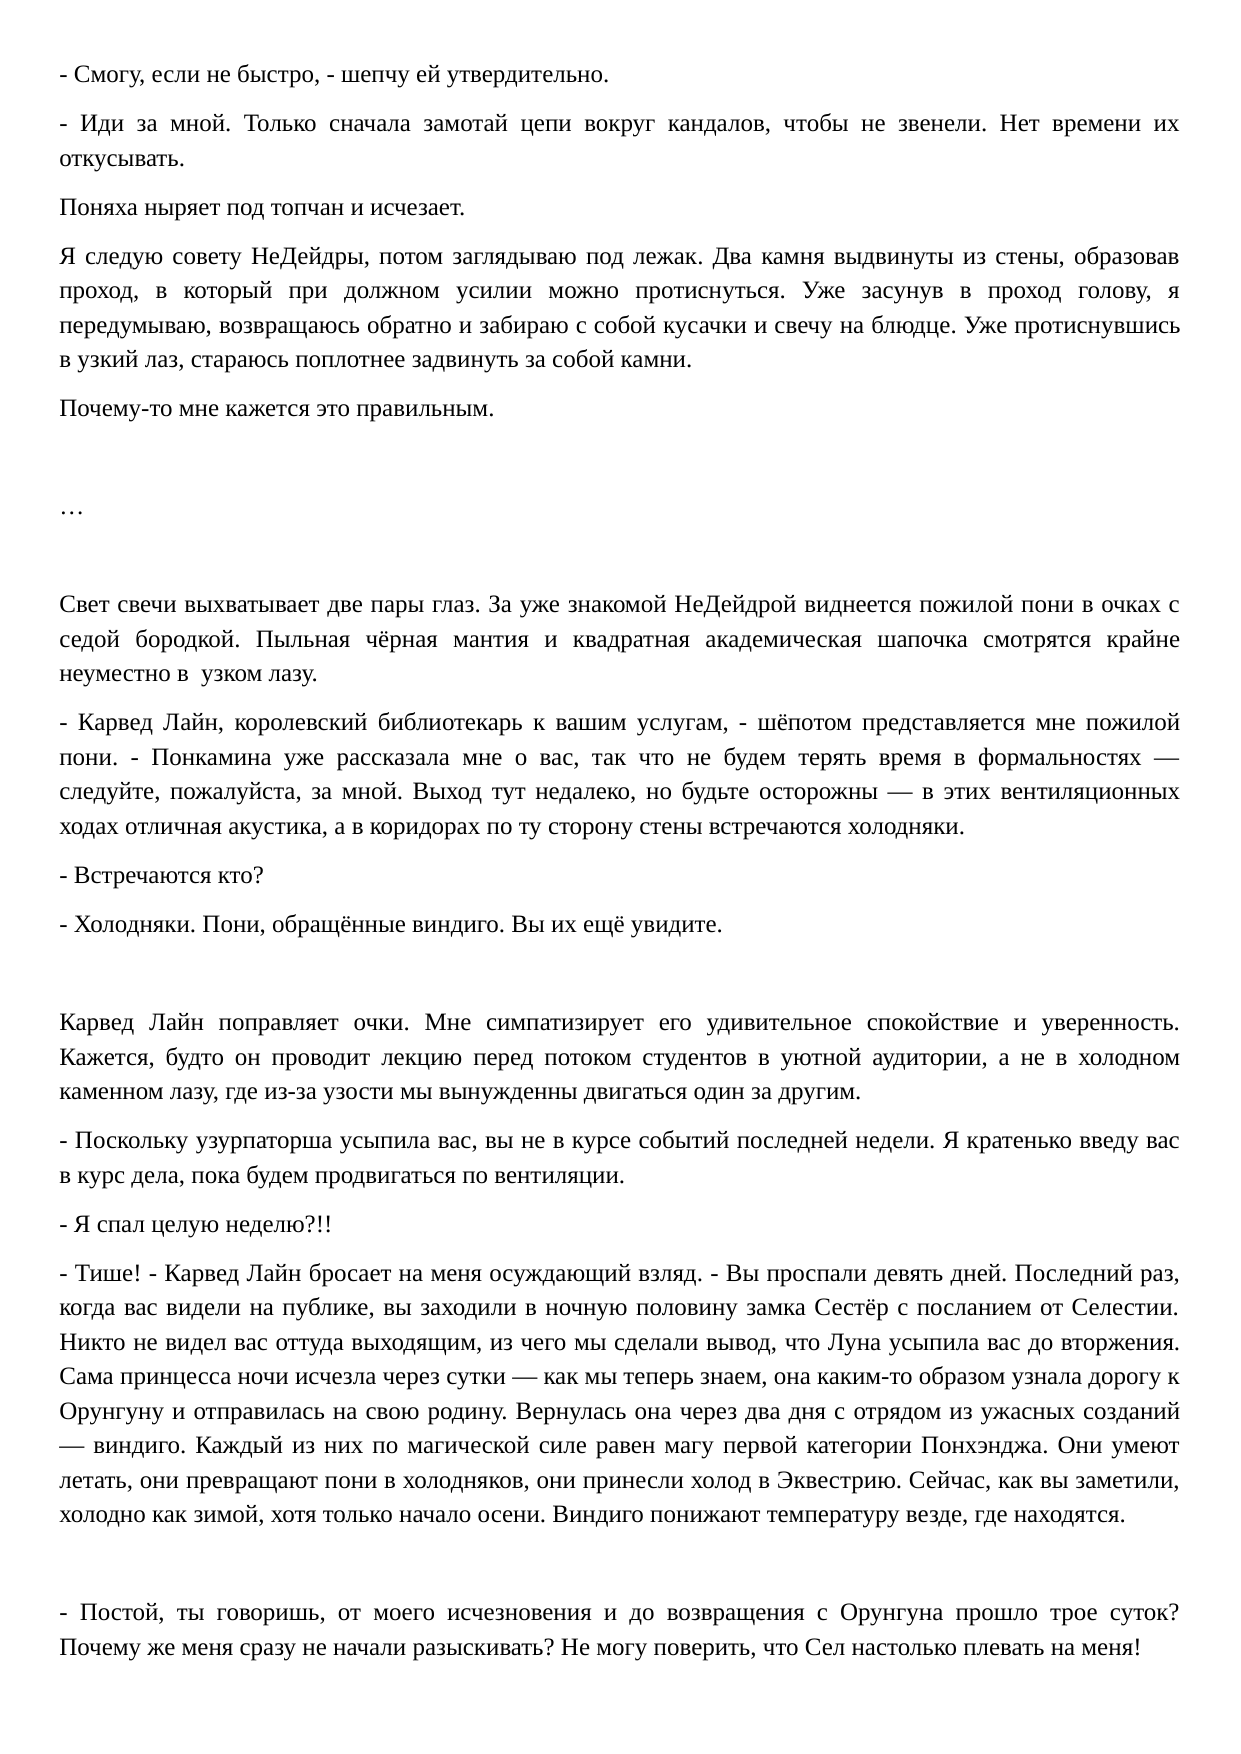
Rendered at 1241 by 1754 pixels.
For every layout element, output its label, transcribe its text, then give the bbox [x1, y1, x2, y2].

text - Карвед Лайн, королевский библиотекарь к вашим услугам, - шёпотом представляется мне пожилой пони. - Понкамина уже рассказала мне о вас, так что не будем терять время в формальностях — следуйте, пожалуйста, за мной. Выход тут недалеко, но будьте осторожны — в этих вентиляционных ходах отличная акустика, а в коридорах по ту сторону стены встречаются холодняки. [59, 707, 1181, 840]
text - Я спал целую неделю?!! [59, 1209, 1181, 1237]
text Поняха ныряет под топчан и исчезает. [59, 192, 1181, 220]
text Я следую совету НеДейдры, потом заглядываю под лежак. Два камня выдвинуты из стены, образовав проход, в который при должном усилии можно протиснуться. Уже засунув в проход голову, я передумываю, возвращаюсь обратно и забираю с собой кусачки и свечу на блюдце. Уже протиснувшись в узкий лаз, стараюсь поплотнее задвинуть за собой камни. [59, 241, 1181, 373]
text Свет свечи выхватывает две пары глаз. За уже знакомой НеДейдрой виднеется пожилой пони в очках с седой бородкой. Пыльная чёрная мантия и квадратная академическая шапочка смотрятся крайне неуместно в узком лазу. [59, 589, 1181, 687]
text Почему-то мне кажется это правильным. [59, 393, 1181, 422]
text - Холодняки. Пони, обращённые виндиго. Вы их ещё увидите. [59, 909, 1181, 938]
text - Тише! - Карвед Лайн бросает на меня осуждающий взляд. - Вы проспали девять дней. Последний раз, когда вас видели на публике, вы заходили в ночную половину замка Сестёр с посланием от Селестии. Никто не видел вас оттуда выходящим, из чего мы сделали вывод, что Луна усыпила вас до вторжения. Сама принцесса ночи исчезла через сутки — как мы теперь знаем, она каким-то образом узнала дорогу к Орунгуну и отправилась на свою родину. Вернулась она через два дня с отрядом из ужасных созданий — виндиго. Каждый из них по магической силе равен магу первой категории Понхэнджа. Они умеют летать, они превращают пони в холодняков, они принесли холод в Эквестрию. Сейчас, как вы заметили, холодно как зимой, хотя только начало осени. Виндиго понижают температуру везде, где находятся. [59, 1258, 1181, 1528]
text - Встречаются кто? [59, 860, 1181, 889]
text - Постой, ты говоришь, от моего исчезновения и до возвращения с Орунгуна прошло трое суток? Почему же меня сразу не начали разыскивать? Не могу поверить, что Сел настолько плевать на меня! [59, 1597, 1181, 1661]
text - Поскольку узурпаторша усыпила вас, вы не в курсе событий последней недели. Я кратенько введу вас в курс дела, пока будем продвигаться по вентиляции. [59, 1125, 1181, 1188]
text - Иди за мной. Только сначала замотай цепи вокруг кандалов, чтобы не звенели. Нет времени их откусывать. [59, 108, 1181, 171]
text - Смогу, если не быстро, - шепчу ей утвердительно. [59, 59, 1181, 88]
text … [59, 491, 1181, 520]
text Карвед Лайн поправляет очки. Мне симпатизирует его удивительное спокойствие и уверенность. Кажется, будто он проводит лекцию перед потоком студентов в уютной аудитории, а не в холодном каменном лазу, где из-за узости мы вынужденны двигаться один за другим. [59, 1007, 1181, 1105]
